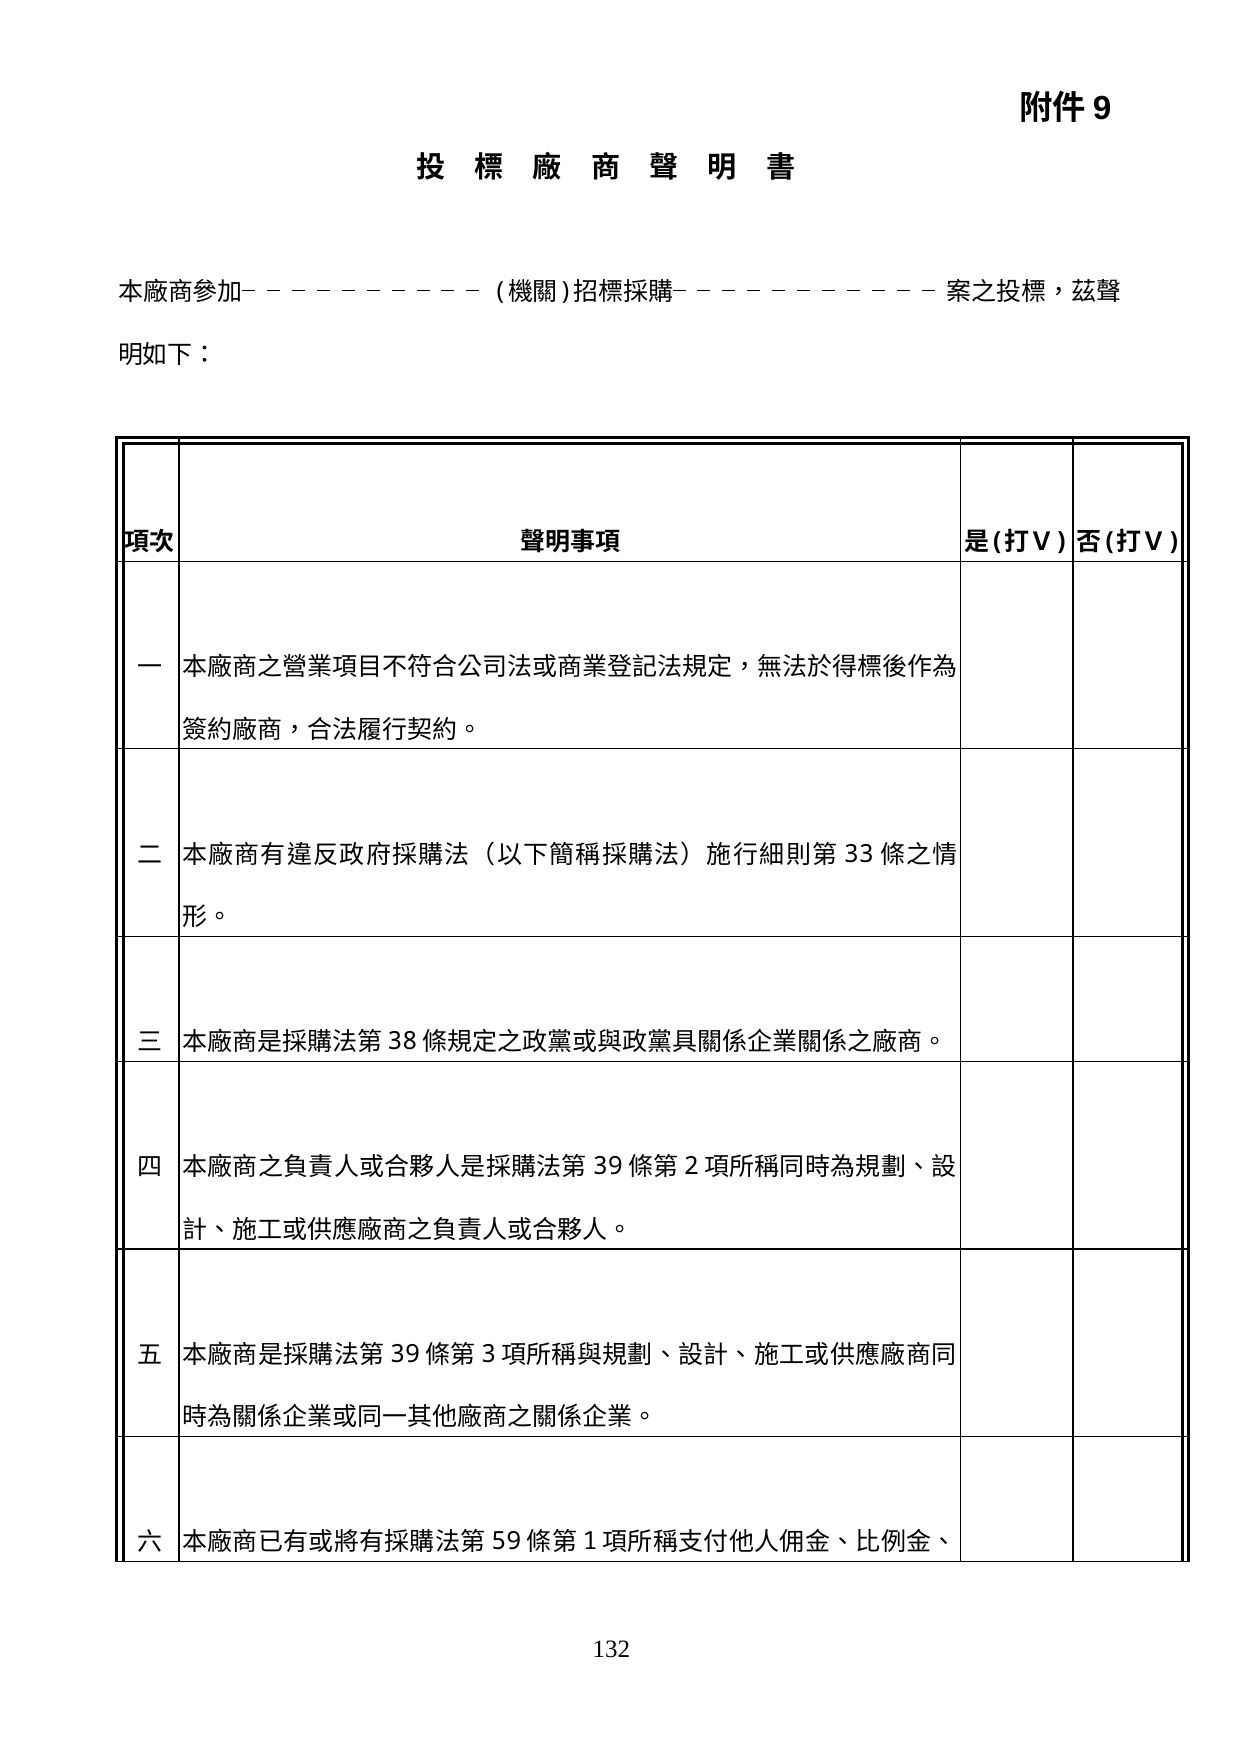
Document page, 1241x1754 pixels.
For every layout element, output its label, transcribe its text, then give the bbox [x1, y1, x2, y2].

table_cell 三 [125, 937, 178, 1061]
table_cell [961, 1437, 1072, 1561]
table_cell 本廠商是採購法第39條第3項所稱與規劃、設計、施工或供應廠商同時為關係企業或同一其他廠商之關係企業。 [180, 1250, 960, 1436]
table_cell 四 [125, 1062, 178, 1248]
table_cell [961, 1250, 1072, 1436]
table_cell [1074, 1437, 1181, 1561]
table_cell 本廠商之營業項目不符合公司法或商業登記法規定，無法於得標後作為簽約廠商，合法履行契約。 [180, 562, 960, 748]
table_cell [961, 749, 1072, 936]
table_cell [1074, 749, 1181, 936]
table_cell 本廠商是採購法第38條規定之政黨或與政黨具關係企業關係之廠商。 [180, 937, 960, 1061]
table_cell 一 [125, 562, 178, 748]
table_cell [1074, 1250, 1181, 1436]
table_cell [1074, 937, 1181, 1061]
table_cell 本廠商已有或將有採購法第59條第1項所稱支付他人佣金、比例金、 [180, 1437, 960, 1561]
text 附件9 [1019, 81, 1124, 128]
table_header 否(打Ｖ) [1074, 439, 1185, 561]
table_cell 二 [125, 749, 178, 936]
table_header 聲明事項 [180, 445, 960, 561]
table_cell [961, 937, 1072, 1061]
table_cell [961, 562, 1072, 748]
table_cell [961, 1062, 1072, 1248]
text 本廠商參加╴╴╴╴╴╴╴╴╴╴(機關)招標採購╴╴╴╴╴╴╴╴╴╴╴案之投標，茲聲明如下： [118, 248, 1122, 373]
table_cell 六 [125, 1437, 178, 1561]
table_cell [1074, 1062, 1181, 1248]
table_cell 本廠商有違反政府採購法（以下簡稱採購法）施行細則第33條之情形。 [180, 749, 960, 936]
table_cell 五 [125, 1250, 178, 1436]
text 投 標 廠 商 聲 明 書 [118, 79, 1127, 186]
table_header 項次 [120, 439, 178, 561]
table_header 是(打Ｖ) [961, 445, 1072, 561]
table_cell 本廠商之負責人或合夥人是採購法第39條第2項所稱同時為規劃、設計、施工或供應廠商之負責人或合夥人。 [180, 1062, 960, 1248]
table_cell [1074, 562, 1181, 748]
